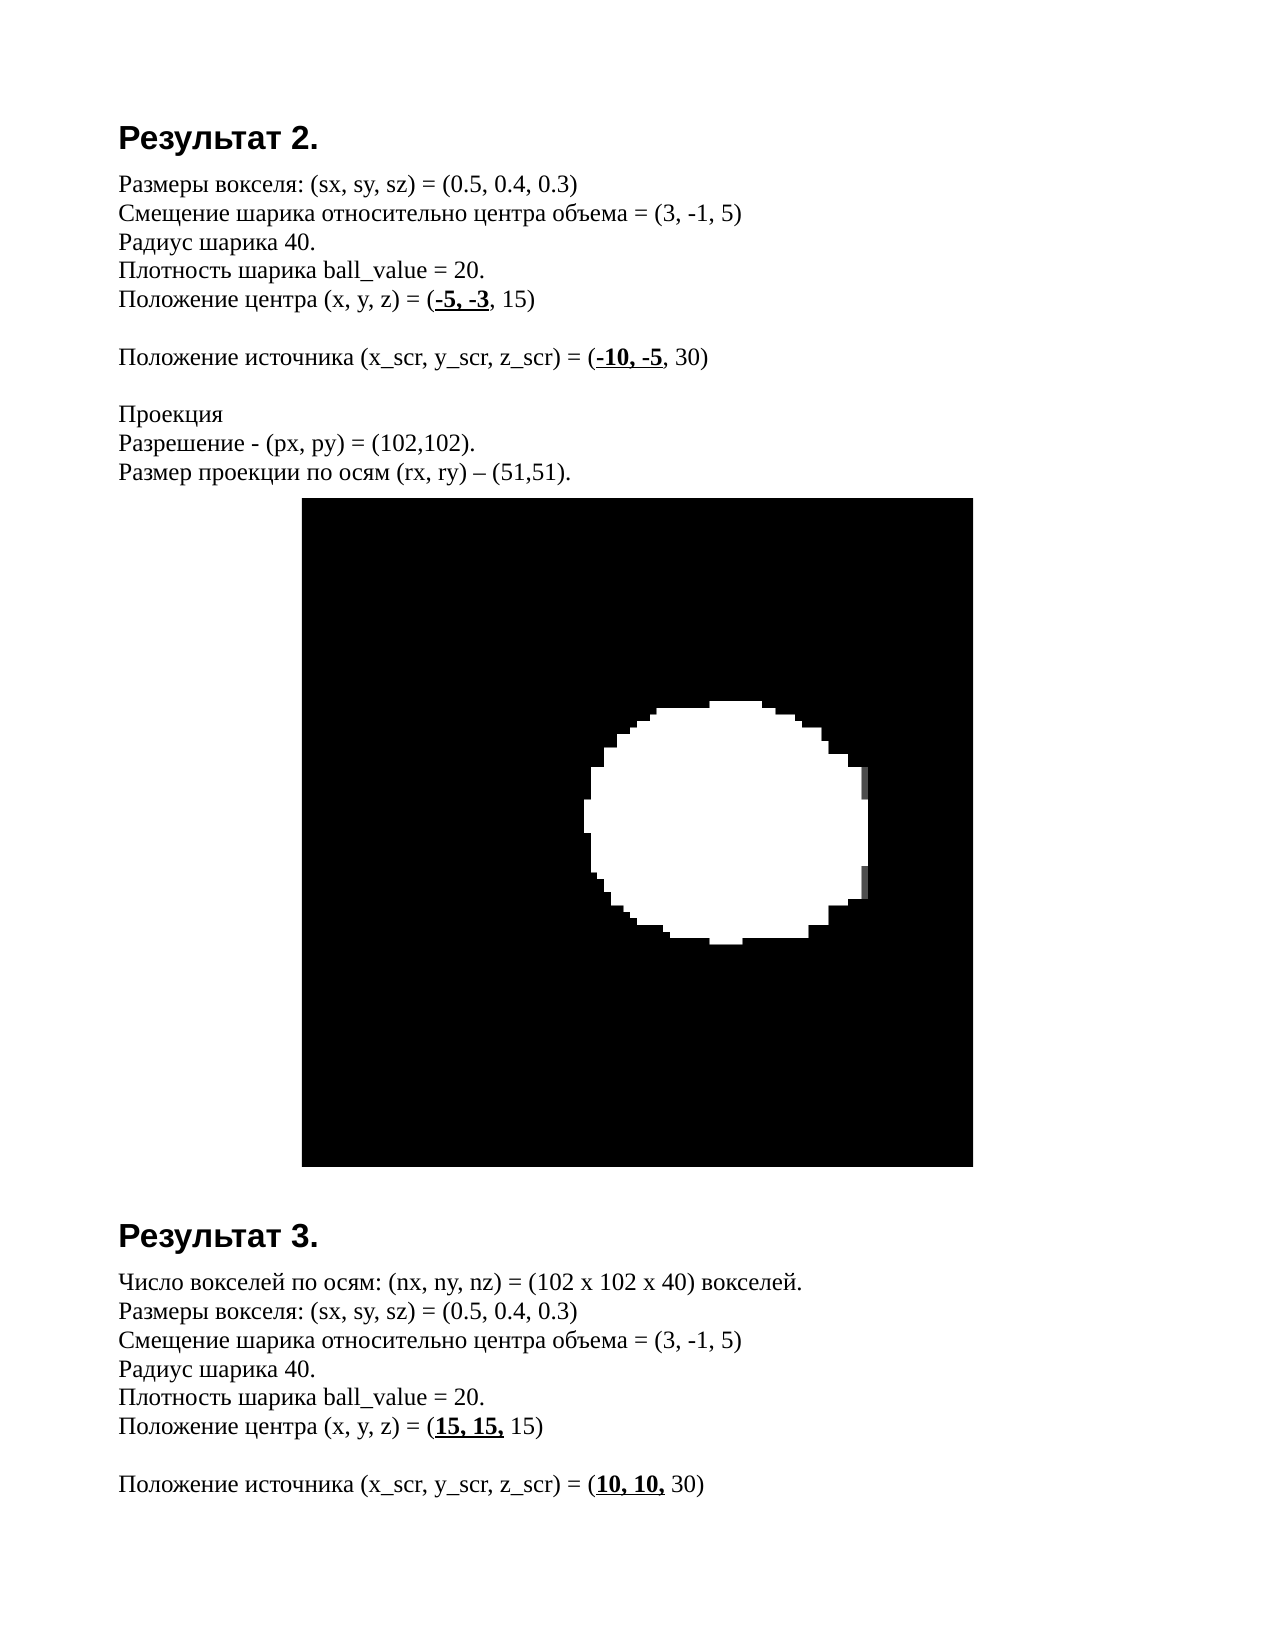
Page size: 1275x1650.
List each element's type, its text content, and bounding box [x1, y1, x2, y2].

picture [301, 498, 974, 1167]
text Положение источника (x_scr, y_scr, z_scr) = (-10, -5, 30) [118, 342, 1157, 370]
text Положение центра (x, y, z) = (-5, -3, 15) [118, 284, 1157, 313]
text Радиус шарика 40. [118, 1354, 1157, 1382]
text Положение центра (x, y, z) = (15, 15, 15) [118, 1411, 1157, 1440]
text Размеры вокселя: (sx, sy, sz) = (0.5, 0.4, 0.3) [118, 169, 1157, 198]
text Размер проекции по осям (rx, ry) – (51,51). [118, 457, 1157, 485]
text Плотность шарика ball_value = 20. [118, 1382, 1157, 1411]
text Проекция [118, 399, 1157, 428]
text Плотность шарика ball_value = 20. [118, 255, 1157, 284]
subtitle Результат 2. [118, 118, 1157, 157]
text Число вокселей по осям: (nx, ny, nz) = (102 x 102 x 40) вокселей. [118, 1267, 1157, 1296]
subtitle Результат 3. [118, 1217, 1157, 1255]
text Радиус шарика 40. [118, 227, 1157, 255]
text Смещение шарика относительно центра объема = (3, -1, 5) [118, 1325, 1157, 1354]
text Разрешение - (px, py) = (102,102). [118, 428, 1157, 457]
text Размеры вокселя: (sx, sy, sz) = (0.5, 0.4, 0.3) [118, 1296, 1157, 1325]
text Смещение шарика относительно центра объема = (3, -1, 5) [118, 198, 1157, 227]
text Положение источника (x_scr, y_scr, z_scr) = (10, 10, 30) [118, 1469, 1157, 1497]
